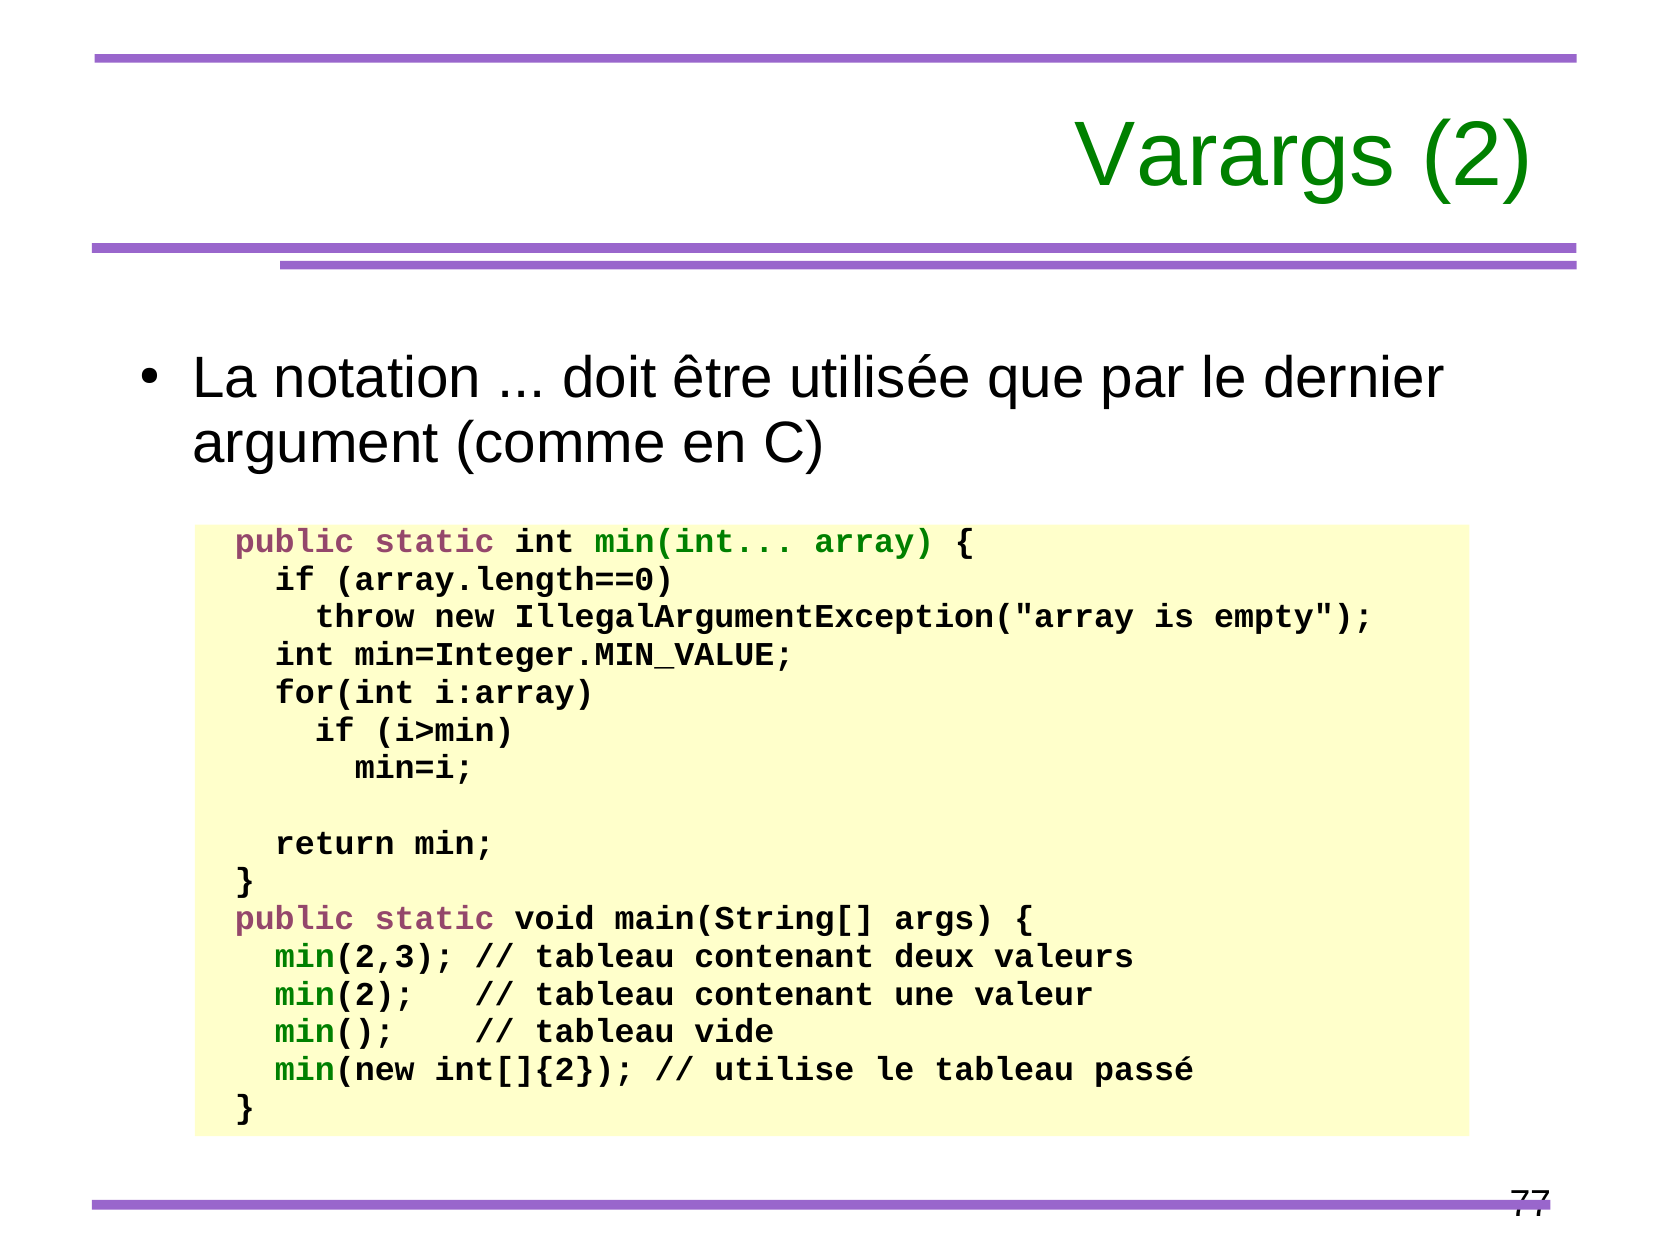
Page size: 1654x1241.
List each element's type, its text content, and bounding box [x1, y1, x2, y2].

text_box public static int min(int... array) { if (array.length==0) throw new IllegalArgumentException("array is empty"); int min=Integer.MIN_VALUE; for(int i:array) if (i>min) min=i; return min; } public static void main(String[] args) { min(2,3); // tableau contenant deux valeurs min(2); // tableau contenant une valeur min(); // tableau vide min(new int[]{2}); // utilise le tableau passé } [194, 524, 1470, 1137]
title Varargs (2) [121, 49, 1534, 257]
list La notation ... doit être utilisée que par le dernier argument (comme en C) [121, 344, 1534, 1127]
